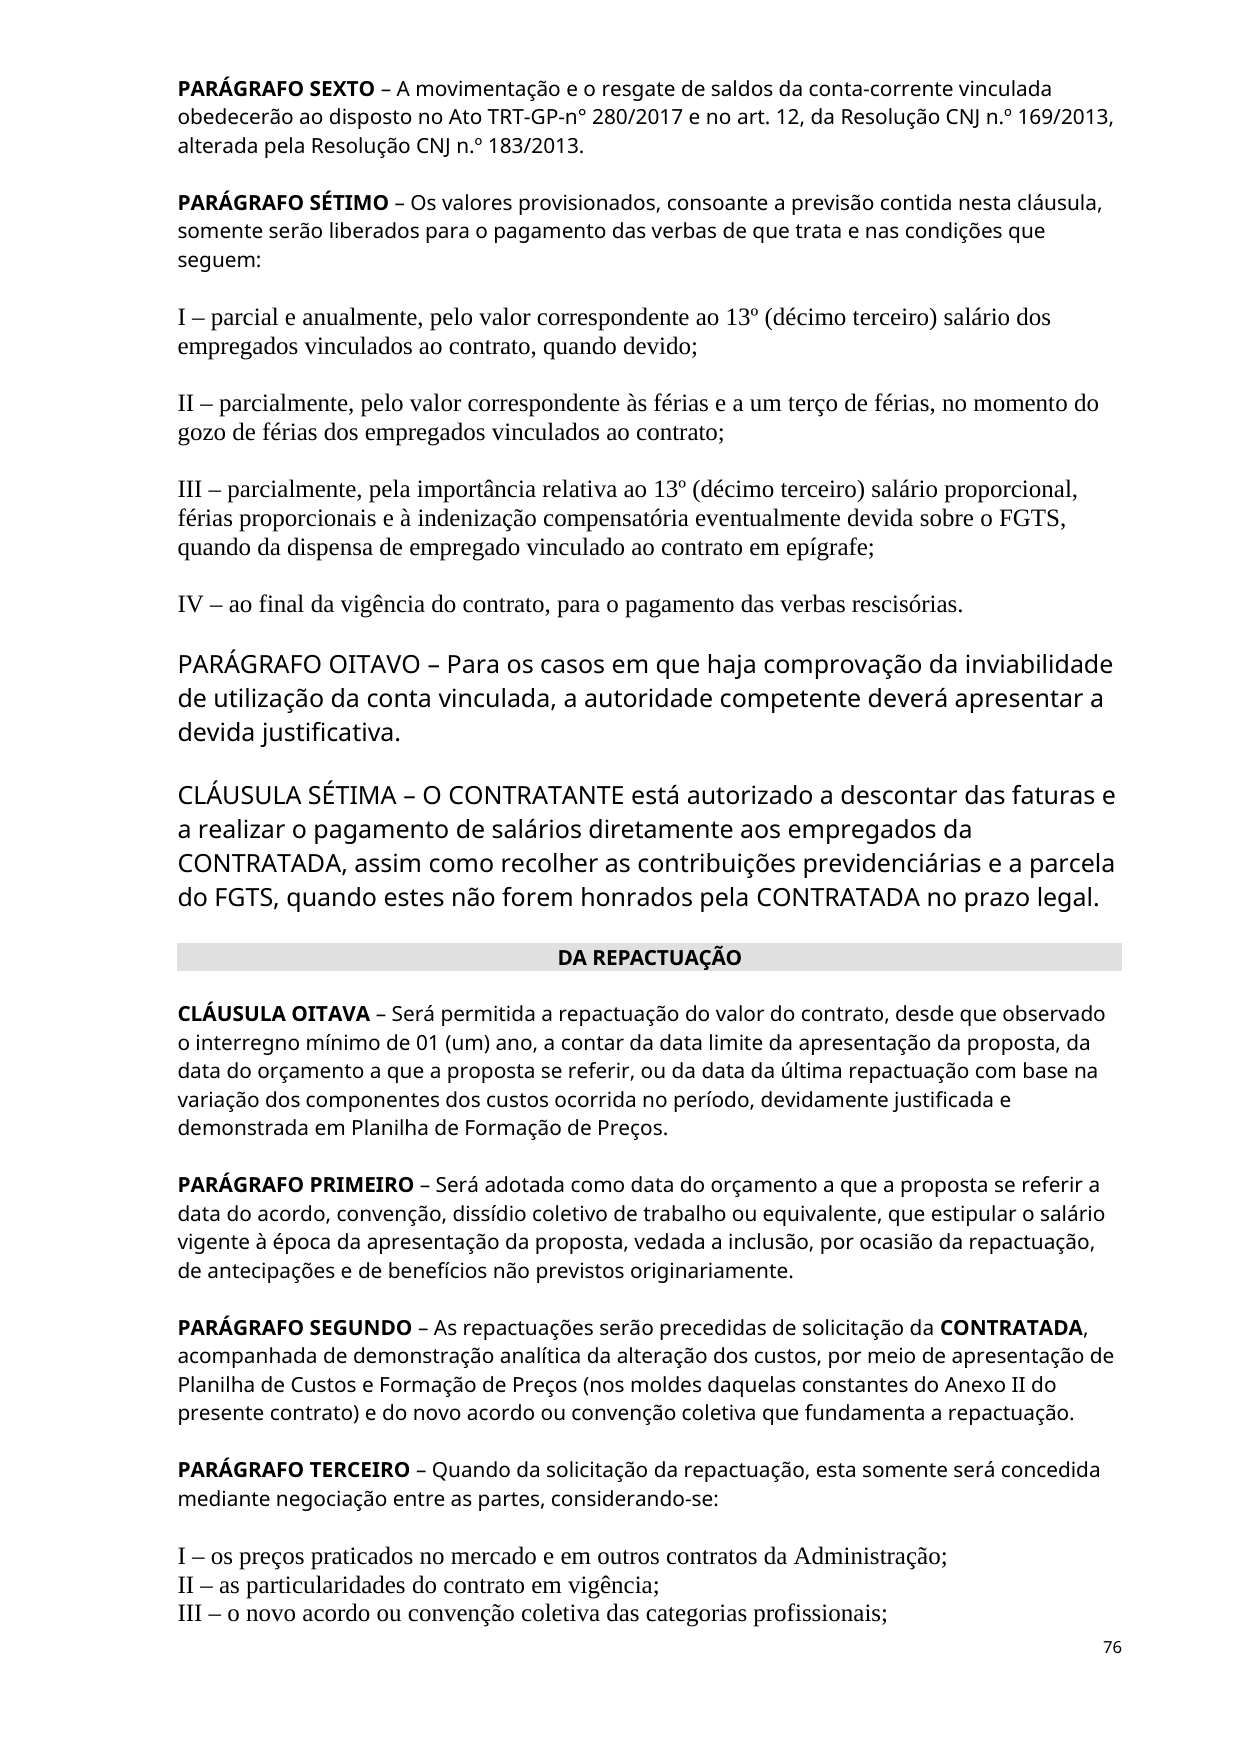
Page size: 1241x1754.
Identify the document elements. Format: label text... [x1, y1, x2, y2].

text I – os preços praticados no mercado e em outros contratos da Administração; [177, 1541, 1122, 1570]
text III – parcialmente, pela importância relativa ao 13º (décimo terceiro) salário proporcional, férias proporcionais e à indenização compensatória eventualmente devida sobre o FGTS, quando da dispensa de empregado vinculado ao contrato em epígrafe; [177, 474, 1122, 561]
subtitle DA REPACTUAÇÃO [177, 943, 1122, 971]
text PARÁGRAFO TERCEIRO – Quando da solicitação da repactuação, esta somente será concedida mediante negociação entre as partes, considerando-se: [177, 1455, 1122, 1512]
text II – as particularidades do contrato em vigência; [177, 1570, 1122, 1598]
text CLÁUSULA SÉTIMA – O CONTRATANTE está autorizado a descontar das faturas e a realizar o pagamento de salários diretamente aos empregados da CONTRATADA, assim como recolher as contribuições previdenciárias e a parcela do FGTS, quando estes não forem honrados pela CONTRATADA no prazo legal. [177, 778, 1122, 914]
text PARÁGRAFO SÉTIMO – Os valores provisionados, consoante a previsão contida nesta cláusula, somente serão liberados para o pagamento das verbas de que trata e nas condições que seguem: [177, 188, 1122, 273]
text PARÁGRAFO SEXTO – A movimentação e o resgate de saldos da conta-corrente vinculada obedecerão ao disposto no Ato TRT-GP-n° 280/2017 e no art. 12, da Resolução CNJ n.º 169/2013, alterada pela Resolução CNJ n.º 183/2013. [177, 74, 1122, 159]
text II – parcialmente, pelo valor correspondente às férias e a um terço de férias, no momento do gozo de férias dos empregados vinculados ao contrato; [177, 388, 1122, 446]
text CLÁUSULA OITAVA – Será permitida a repactuação do valor do contrato, desde que observado o interregno mínimo de 01 (um) ano, a contar da data limite da apresentação da proposta, da data do orçamento a que a proposta se referir, ou da data da última repactuação com base na variação dos componentes dos custos ocorrida no período, devidamente justificada e demonstrada em Planilha de Formação de Preços. [177, 999, 1122, 1142]
text PARÁGRAFO SEGUNDO – As repactuações serão precedidas de solicitação da CONTRATADA, acompanhada de demonstração analítica da alteração dos custos, por meio de apresentação de Planilha de Custos e Formação de Preços (nos moldes daquelas constantes do Anexo II do presente contrato) e do novo acordo ou convenção coletiva que fundamenta a repactuação. [177, 1313, 1122, 1427]
text III – o novo acordo ou convenção coletiva das categorias profissionais; [177, 1598, 1122, 1627]
text IV – ao final da vigência do contrato, para o pagamento das verbas rescisórias. [177, 589, 1122, 618]
text I – parcial e anualmente, pelo valor correspondente ao 13º (décimo terceiro) salário dos empregados vinculados ao contrato, quando devido; [177, 302, 1122, 359]
text PARÁGRAFO OITAVO – Para os casos em que haja comprovação da inviabilidade de utilização da conta vinculada, a autoridade competente deverá apresentar a devida justificativa. [177, 647, 1122, 749]
text PARÁGRAFO PRIMEIRO – Será adotada como data do orçamento a que a proposta se referir a data do acordo, convenção, dissídio coletivo de trabalho ou equivalente, que estipular o salário vigente à época da apresentação da proposta, vedada a inclusão, por ocasião da repactuação, de antecipações e de benefícios não previstos originariamente. [177, 1170, 1122, 1284]
